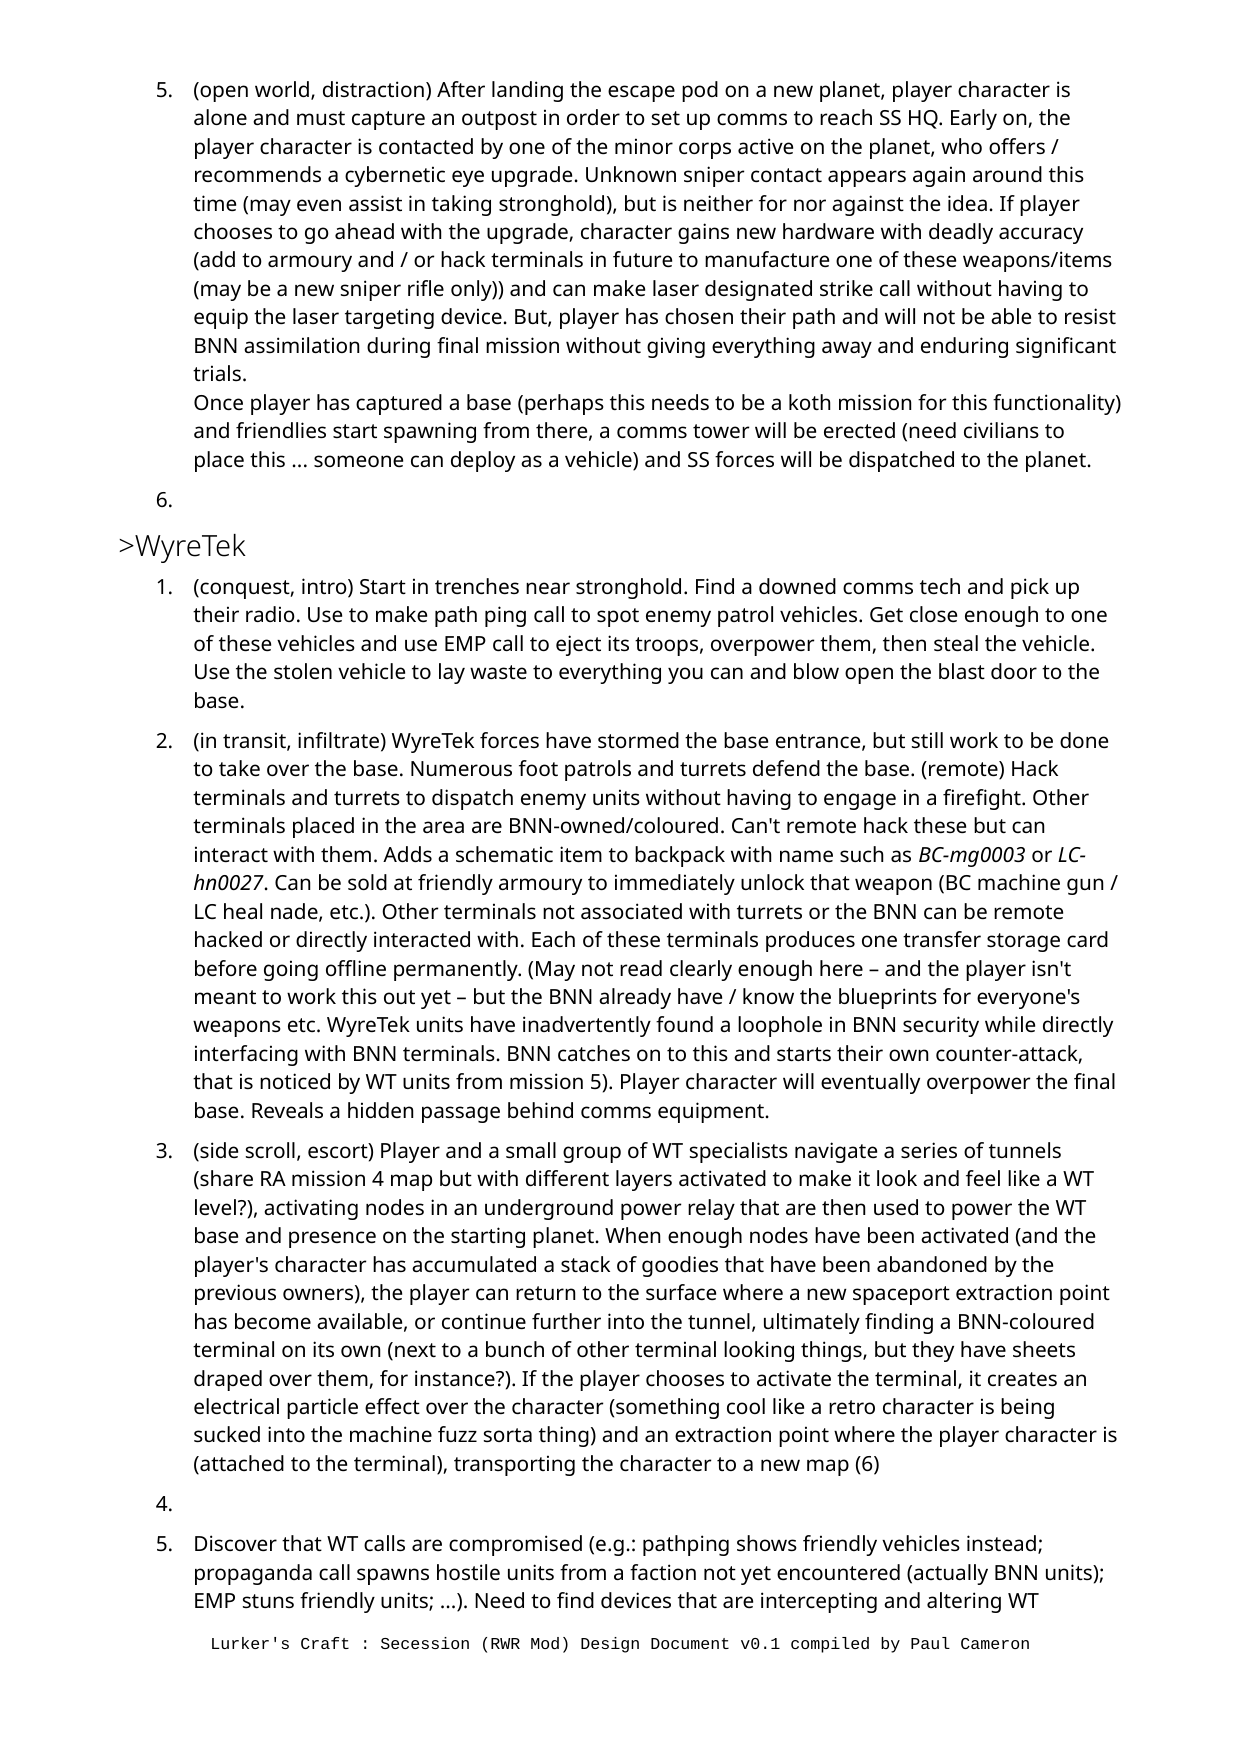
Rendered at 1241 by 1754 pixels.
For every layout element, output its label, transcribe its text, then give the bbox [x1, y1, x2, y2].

list Discover that WT calls are compromised (e.g.: pathping shows friendly vehicles instead; propaganda call spawns hostile units from a faction not yet encountered (actually BNN units); EMP stuns friendly units; ...). Need to find devices that are intercepting and altering WT [156, 1529, 1122, 1615]
list (in transit, infiltrate) WyreTek forces have stormed the base entrance, but still work to be done to take over the base. Numerous foot patrols and turrets defend the base. (remote) Hack terminals and turrets to dispatch enemy units without having to engage in a firefight. Other terminals placed in the area are BNN-owned/coloured. Can't remote hack these but can interact with them. Adds a schematic item to backpack with name such as BC-mg0003 or LC-hn0027. Can be sold at friendly armoury to immediately unlock that weapon (BC machine gun / LC heal nade, etc.). Other terminals not associated with turrets or the BNN can be remote hacked or directly interacted with. Each of these terminals produces one transfer storage card before going offline permanently. (May not read clearly enough here – and the player isn't meant to work this out yet – but the BNN already have / know the blueprints for everyone's weapons etc. WyreTek units have inadvertently found a loophole in BNN security while directly interfacing with BNN terminals. BNN catches on to this and starts their own counter-attack, that is noticed by WT units from mission 5). Player character will eventually overpower the final base. Reveals a hidden passage behind comms equipment. [156, 726, 1122, 1124]
list (open world, distraction) After landing the escape pod on a new planet, player character is alone and must capture an outpost in order to set up comms to reach SS HQ. Early on, the player character is contacted by one of the minor corps active on the planet, who offers / recommends a cybernetic eye upgrade. Unknown sniper contact appears again around this time (may even assist in taking stronghold), but is neither for nor against the idea. If player chooses to go ahead with the upgrade, character gains new hardware with deadly accuracy (add to armoury and / or hack terminals in future to manufacture one of these weapons/items (may be a new sniper rifle only)) and can make laser designated strike call without having to equip the laser targeting device. But, player has chosen their path and will not be able to resist BNN assimilation during final mission without giving everything away and enduring significant trials. Once player has captured a base (perhaps this needs to be a koth mission for this functionality) and friendlies start spawning from there, a comms tower will be erected (need civilians to place this ... someone can deploy as a vehicle) and SS forces will be dispatched to the planet. [156, 75, 1122, 473]
list (conquest, intro) Start in trenches near stronghold. Find a downed comms tech and pick up their radio. Use to make path ping call to spot enemy patrol vehicles. Get close enough to one of these vehicles and use EMP call to eject its troops, overpower them, then steal the vehicle. Use the stolen vehicle to lay waste to everything you can and blow open the blast door to the base. [156, 572, 1122, 714]
list (side scroll, escort) Player and a small group of WT specialists navigate a series of tunnels (share RA mission 4 map but with different layers activated to make it look and feel like a WT level?), activating nodes in an underground power relay that are then used to power the WT base and presence on the starting planet. When enough nodes have been activated (and the player's character has accumulated a stack of goodies that have been abandoned by the previous owners), the player can return to the surface where a new spaceport extraction point has become available, or continue further into the tunnel, ultimately finding a BNN-coloured terminal on its own (next to a bunch of other terminal looking things, but they have sheets draped over them, for instance?). If the player chooses to activate the terminal, it creates an electrical particle effect over the character (something cool like a retro character is being sucked into the machine fuzz sorta thing) and an extraction point where the player character is (attached to the terminal), transporting the character to a new map (6) [156, 1136, 1122, 1477]
subtitle >WyreTek [118, 525, 1122, 565]
